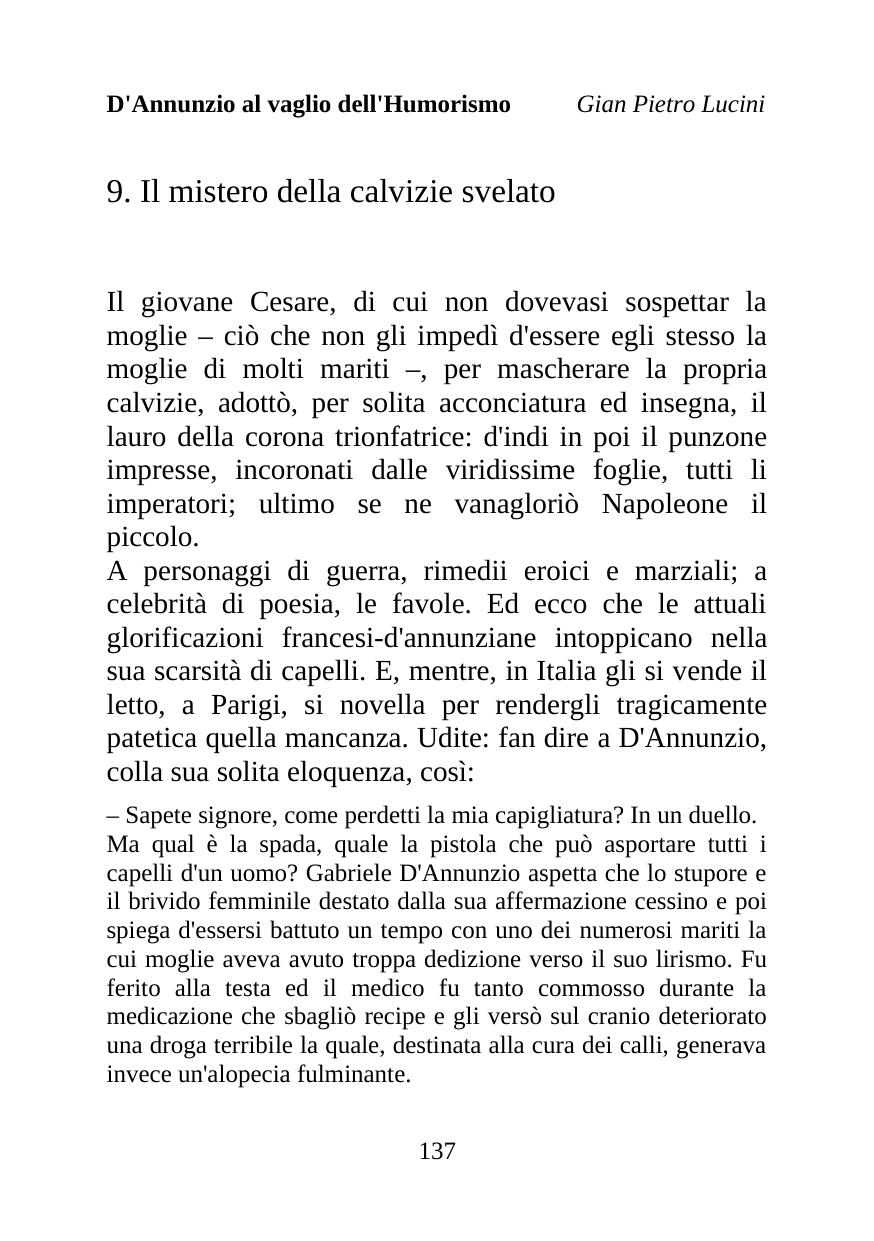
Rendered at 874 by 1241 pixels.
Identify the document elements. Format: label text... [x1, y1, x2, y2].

text Il giovane Cesare, di cui non dovevasi sospettar la moglie – ciò che non gli impedì d'essere egli stesso la moglie di molti mariti –, per mascherare la propria calvizie, adottò, per solita acconciatura ed insegna, il lauro della corona trionfatrice: d'indi in poi il punzone impresse, incoronati dalle viridissime foglie, tutti li imperatori; ultimo se ne vanagloriò Napoleone il piccolo. [106, 284, 768, 553]
subtitle 9. Il mistero della calvizie svelato [106, 171, 768, 209]
text Ma qual è la spada, quale la pistola che può asportare tutti i capelli d'un uomo? Gabriele D'Annunzio aspetta che lo stupore e il brivido femminile destato dalla sua affermazione cessino e poi spiega d'essersi battuto un tempo con uno dei numerosi mariti la cui moglie aveva avuto troppa dedizione verso il suo lirismo. Fu ferito alla testa ed il medico fu tanto commosso durante la medicazione che sbagliò recipe e gli versò sul cranio deteriorato una droga terribile la quale, destinata alla cura dei calli, generava invece un'alopecia fulminante. [106, 829, 768, 1088]
text – Sapete signore, come perdetti la mia capigliatura? In un duello. [106, 800, 768, 829]
text A personaggi di guerra, rimedii eroici e marziali; a celebrità di poesia, le favole. Ed ecco che le attuali glorificazioni francesi-d'annunziane intoppicano nella sua scarsità di capelli. E, mentre, in Italia gli si vende il letto, a Parigi, si novella per rendergli tragicamente patetica quella mancanza. Udite: fan dire a D'Annunzio, colla sua solita eloquenza, così: [106, 553, 768, 788]
